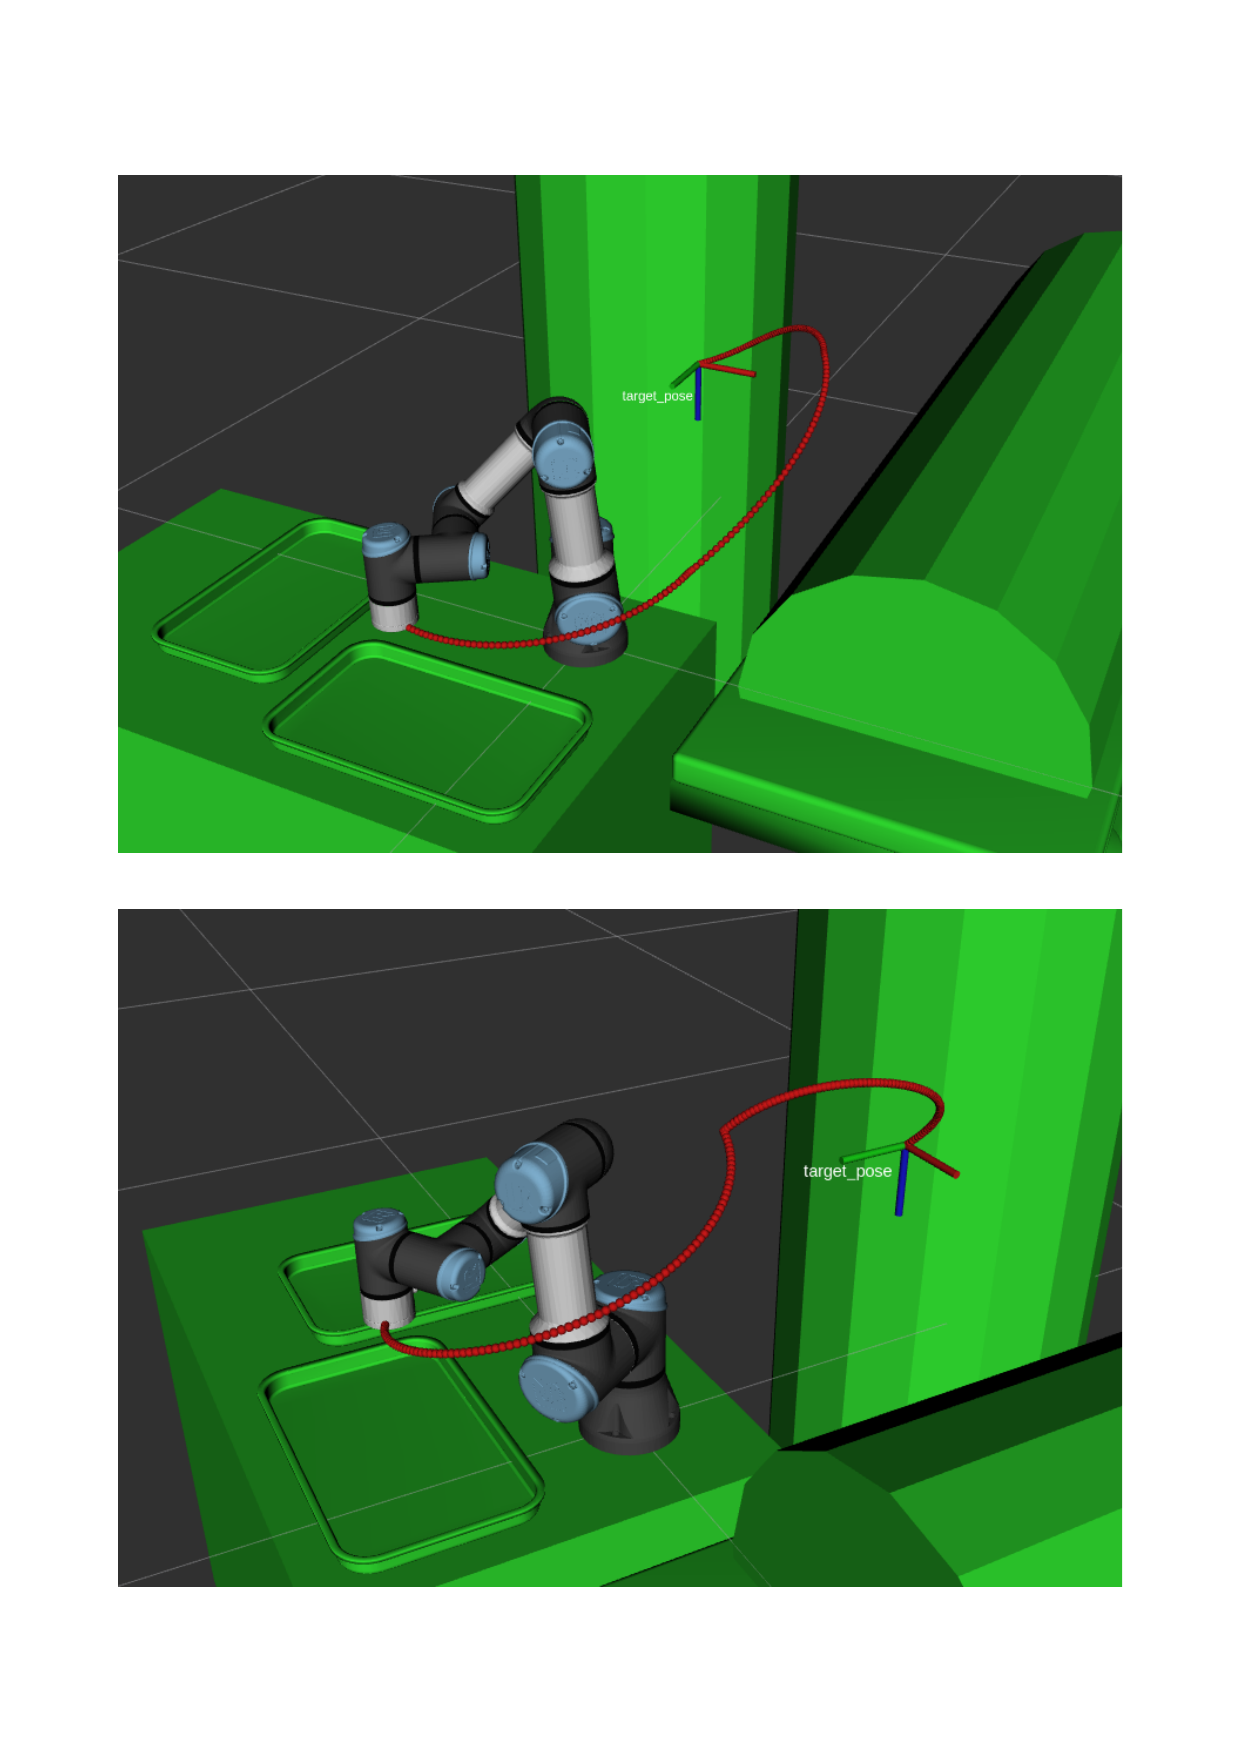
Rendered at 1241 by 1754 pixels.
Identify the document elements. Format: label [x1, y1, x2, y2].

picture [118, 909, 1123, 1587]
picture [118, 175, 1123, 853]
